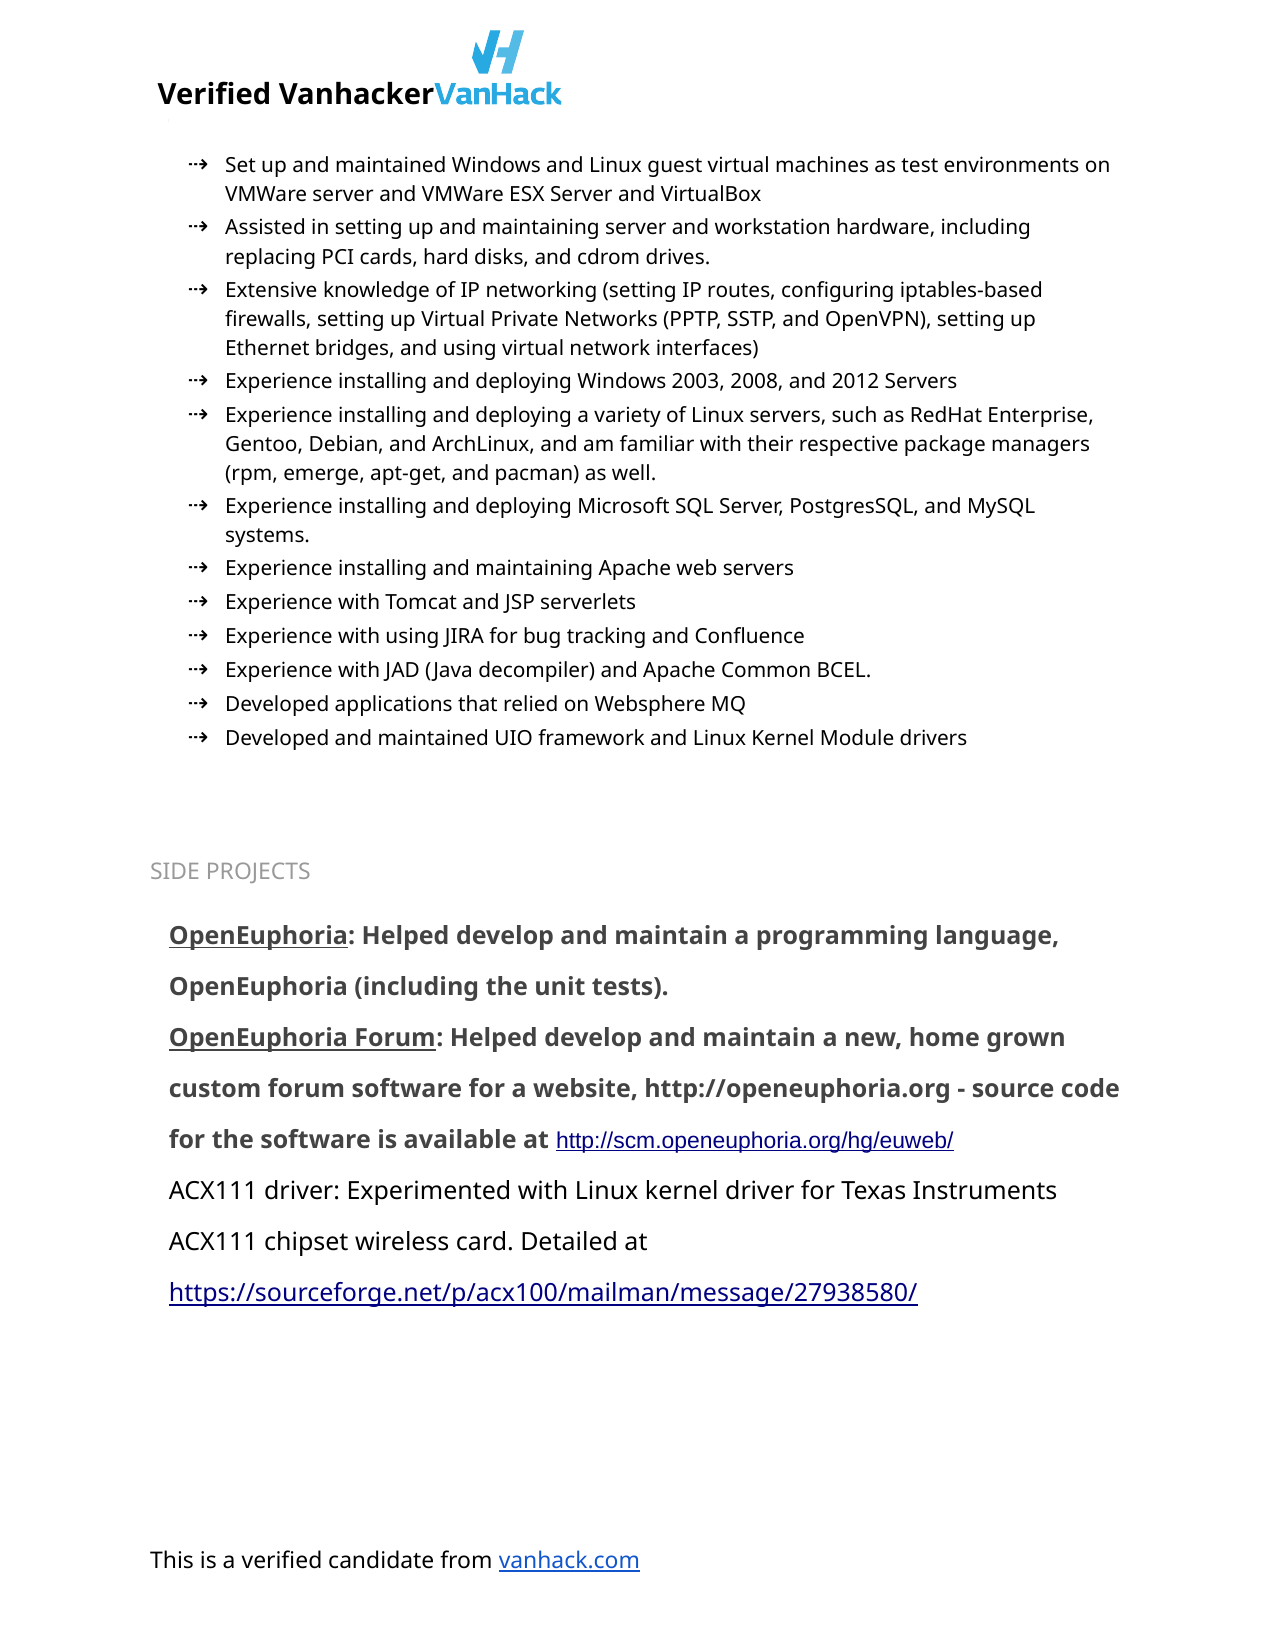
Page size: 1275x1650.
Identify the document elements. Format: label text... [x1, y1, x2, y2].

list Experience installing and deploying Microsoft SQL Server, PostgresSQL, and MySQL systems. [187, 486, 1125, 549]
list Assisted in setting up and maintaining server and workstation hardware, including replacing PCI cards, hard disks, and cdrom drives. [187, 208, 1125, 270]
subtitle SIDE PROJECTS [150, 855, 1125, 886]
list Experience installing and deploying a variety of Linux servers, such as RedHat Enterprise, Gentoo, Debian, and ArchLinux, and am familiar with their respective package managers (rpm, emerge, apt-get, and pacman) as well. [187, 395, 1125, 486]
list Experience with using JIRA for bug tracking and Confluence [187, 617, 1125, 651]
list Set up and maintained Windows and Linux guest virtual machines as test environments on VMWare server and VMWare ESX Server and VirtualBox [187, 145, 1125, 208]
list Experience installing and deploying Windows 2003, 2008, and 2012 Servers [187, 361, 1125, 395]
list Developed and maintained UIO framework and Linux Kernel Module drivers [187, 719, 1125, 753]
list Experience with Tomcat and JSP serverlets [187, 583, 1125, 617]
picture [434, 30, 562, 105]
list Extensive knowledge of IP networking (setting IP routes, configuring iptables-based firewalls, setting up Virtual Private Networks (PPTP, SSTP, and OpenVPN), setting up Ethernet bridges, and using virtual network interfaces) [187, 270, 1125, 361]
text ACX111 driver: Experimented with Linux kernel driver for Texas Instruments ACX111 chipset wireless card. Detailed at https://sourceforge.net/p/acx100/mailman/message/27938580/ [169, 1173, 1125, 1309]
list Experience installing and maintaining Apache web servers [187, 549, 1125, 583]
list Experience with JAD (Java decompiler) and Apache Common BCEL. [187, 651, 1125, 685]
text OpenEuphoria: Helped develop and maintain a programming language, OpenEuphoria (including the unit tests). [169, 918, 1125, 1003]
list Developed applications that relied on Websphere MQ [187, 685, 1125, 719]
text OpenEuphoria Forum: Helped develop and maintain a new, home grown custom forum software for a website, http://openeuphoria.org - source code for the software is available at http://scm.openeuphoria.org/hg/euweb/ [169, 1020, 1125, 1156]
